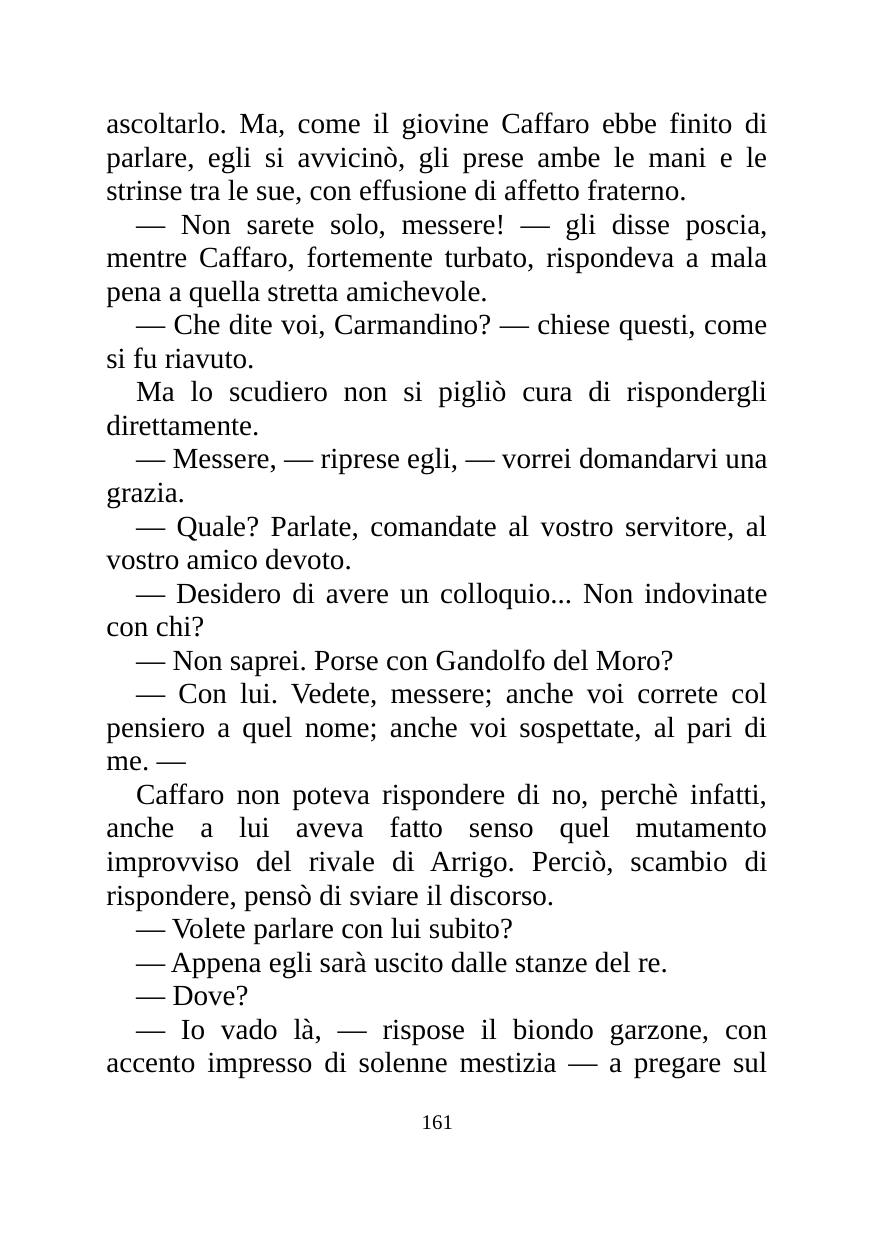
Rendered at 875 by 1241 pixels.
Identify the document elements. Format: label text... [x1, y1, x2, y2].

text — Appena egli sarà uscito dalle stanze del re. [106, 945, 768, 978]
text ascoltarlo. Ma, come il giovine Caffaro ebbe finito di parlare, egli si avvicinò, gli prese ambe le mani e le strinse tra le sue, con effusione di affetto fraterno. [106, 106, 768, 207]
text — Che dite voi, Carmandino? — chiese questi, come si fu riavuto. [106, 307, 768, 374]
text — Quale? Parlate, comandate al vostro servitore, al vostro amico devoto. [106, 509, 768, 576]
text Ma lo scudiero non si pigliò cura di rispondergli direttamente. [106, 374, 768, 442]
text Caffaro non poteva rispondere di no, perchè infatti, anche a lui aveva fatto senso quel mutamento improvviso del rivale di Arrigo. Perciò, scambio di rispondere, pensò di sviare il discorso. [106, 777, 768, 911]
text — Io vado là, — rispose il biondo garzone, con accento impresso di solenne mestizia — a pregare sul [106, 1012, 768, 1079]
text — Non sarete solo, messere! — gli disse poscia, mentre Caffaro, fortemente turbato, rispondeva a mala pena a quella stretta amichevole. [106, 207, 768, 307]
text — Messere, — riprese egli, — vorrei domandarvi una grazia. [106, 442, 768, 509]
text — Desidero di avere un colloquio... Non indovinate con chi? [106, 576, 768, 643]
text — Volete parlare con lui subito? [106, 911, 768, 945]
text — Con lui. Vedete, messere; anche voi correte col pensiero a quel nome; anche voi sospettate, al pari di me. — [106, 676, 768, 777]
text — Dove? [106, 978, 768, 1012]
text — Non saprei. Porse con Gandolfo del Moro? [106, 643, 768, 676]
